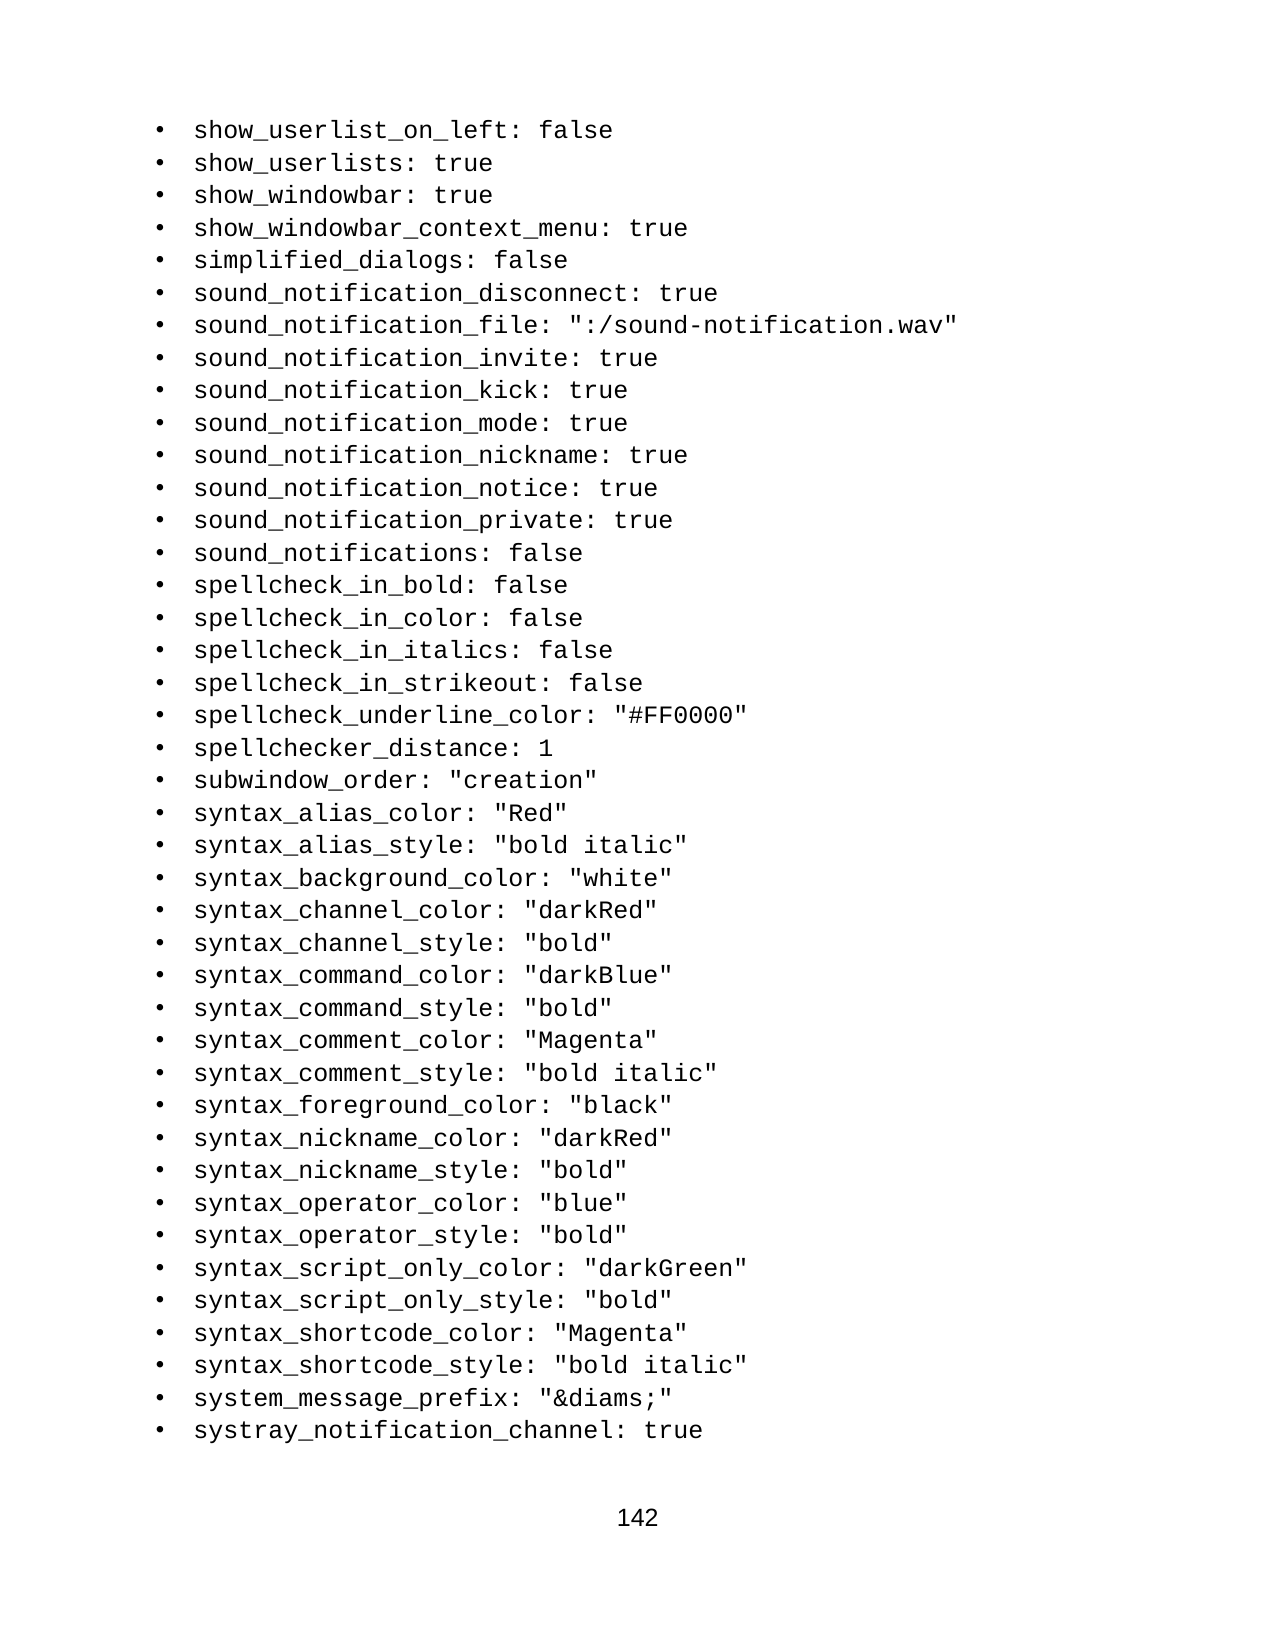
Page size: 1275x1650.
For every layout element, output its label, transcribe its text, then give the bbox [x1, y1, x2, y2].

list syntax_foreground_color: "black" [156, 1093, 1157, 1121]
list sound_notification_file: ":/sound-notification.wav" [156, 313, 1157, 341]
list syntax_channel_style: "bold" [156, 931, 1157, 959]
list syntax_operator_color: "blue" [156, 1191, 1157, 1219]
list sound_notification_notice: true [156, 476, 1157, 504]
list show_windowbar_context_menu: true [156, 216, 1157, 244]
list show_userlist_on_left: false [156, 118, 1157, 146]
list show_windowbar: true [156, 183, 1157, 211]
list spellchecker_distance: 1 [156, 736, 1157, 764]
list syntax_shortcode_style: "bold italic" [156, 1353, 1157, 1381]
list subwindow_order: "creation" [156, 768, 1157, 796]
list syntax_nickname_color: "darkRed" [156, 1126, 1157, 1154]
list sound_notifications: false [156, 541, 1157, 569]
list system_message_prefix: "&diams;" [156, 1386, 1157, 1414]
list syntax_operator_style: "bold" [156, 1223, 1157, 1251]
list syntax_script_only_color: "darkGreen" [156, 1256, 1157, 1284]
list sound_notification_kick: true [156, 378, 1157, 406]
list syntax_command_style: "bold" [156, 996, 1157, 1024]
list syntax_nickname_style: "bold" [156, 1158, 1157, 1186]
list syntax_alias_color: "Red" [156, 801, 1157, 829]
list spellcheck_underline_color: "#FF0000" [156, 703, 1157, 731]
list sound_notification_private: true [156, 508, 1157, 536]
list sound_notification_disconnect: true [156, 281, 1157, 309]
list syntax_command_color: "darkBlue" [156, 963, 1157, 991]
list spellcheck_in_bold: false [156, 573, 1157, 601]
list show_userlists: true [156, 151, 1157, 179]
list simplified_dialogs: false [156, 248, 1157, 276]
list syntax_channel_color: "darkRed" [156, 898, 1157, 926]
list syntax_comment_color: "Magenta" [156, 1028, 1157, 1056]
list spellcheck_in_strikeout: false [156, 671, 1157, 699]
list sound_notification_mode: true [156, 411, 1157, 439]
list sound_notification_nickname: true [156, 443, 1157, 471]
list syntax_comment_style: "bold italic" [156, 1061, 1157, 1089]
list systray_notification_channel: true [156, 1418, 1157, 1446]
list spellcheck_in_italics: false [156, 638, 1157, 666]
list syntax_shortcode_color: "Magenta" [156, 1321, 1157, 1349]
list syntax_background_color: "white" [156, 866, 1157, 894]
list syntax_alias_style: "bold italic" [156, 833, 1157, 861]
list spellcheck_in_color: false [156, 606, 1157, 634]
list syntax_script_only_style: "bold" [156, 1288, 1157, 1316]
list sound_notification_invite: true [156, 346, 1157, 374]
